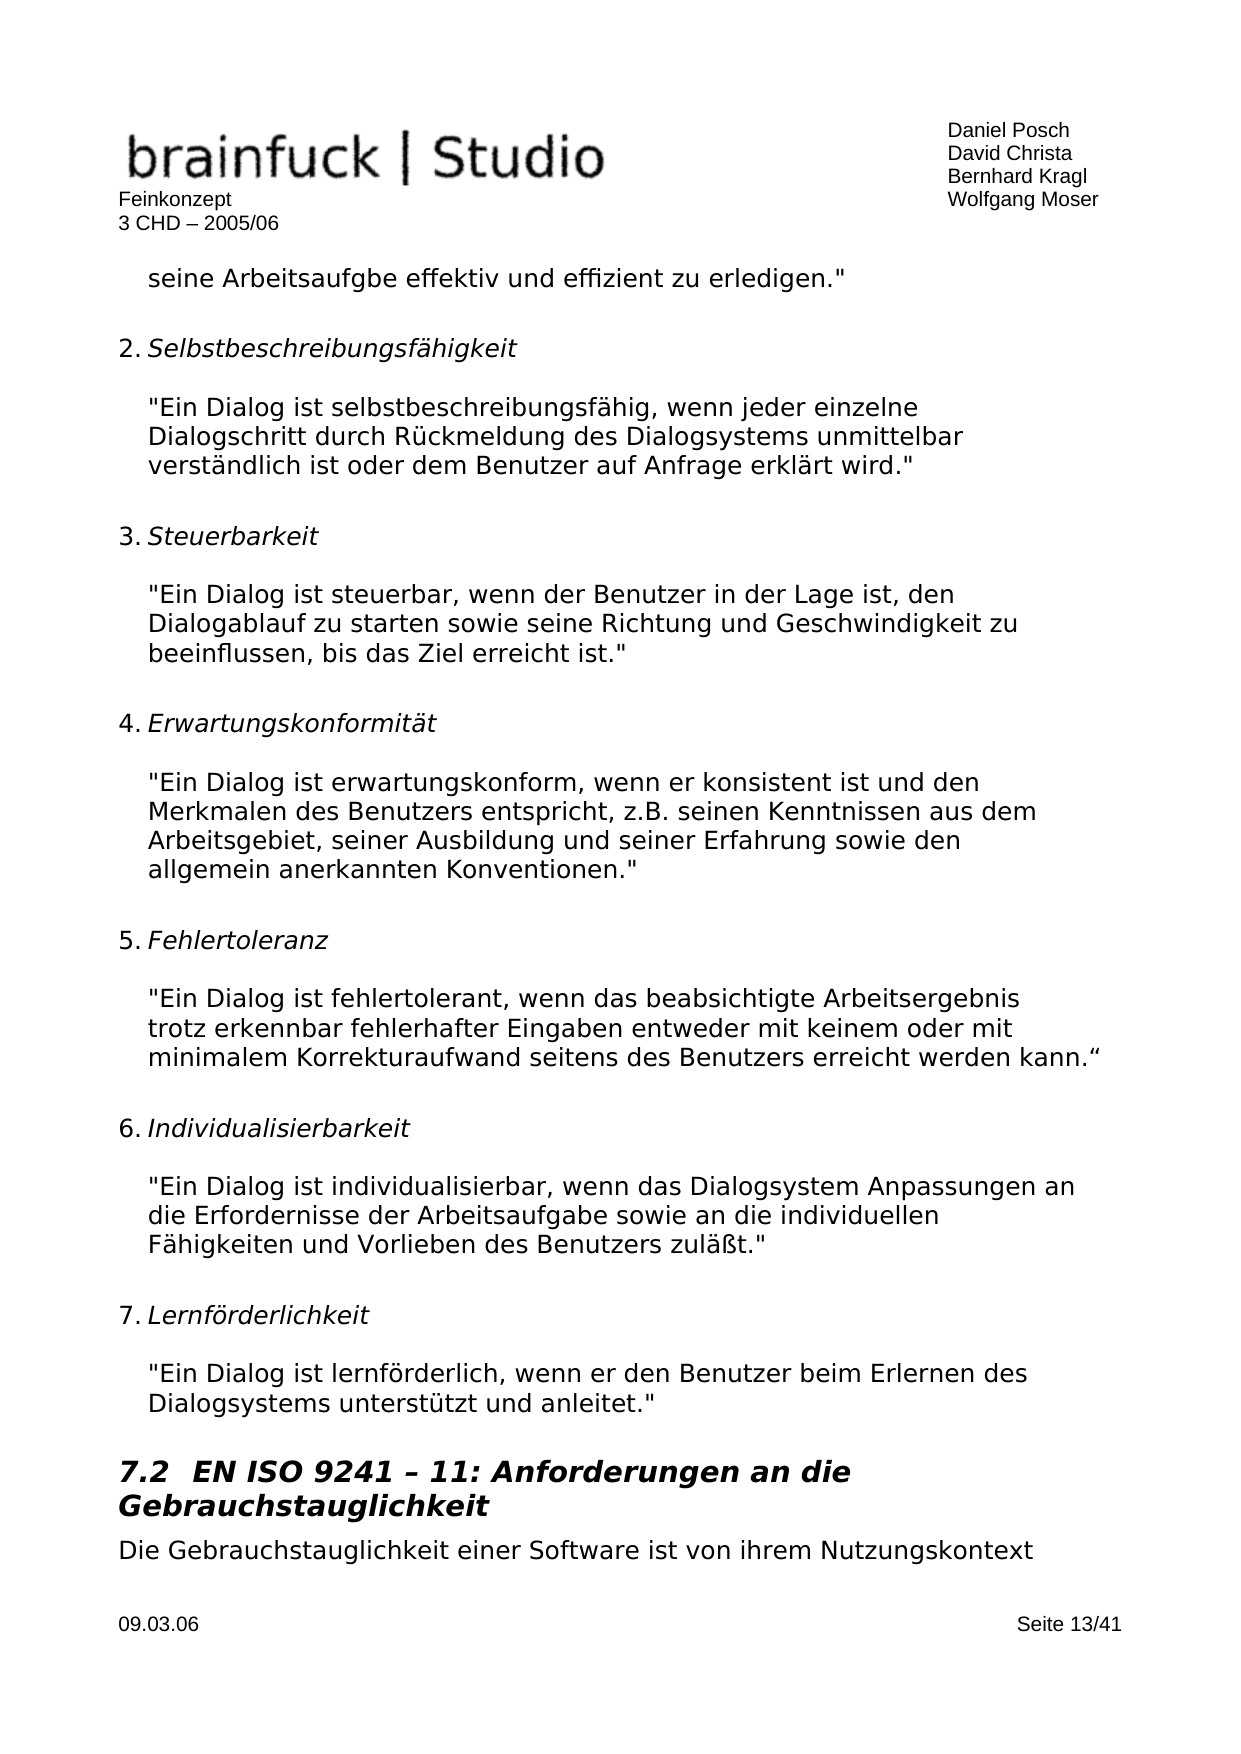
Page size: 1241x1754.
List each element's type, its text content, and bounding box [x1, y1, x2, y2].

list Individualisierbarkeit "Ein Dialog ist individualisierbar, wenn das Dialogsystem Anpassungen an die Erfordernisse der Arbeitsaufgabe sowie an die individuellen Fähigkeiten und Vorlieben des Benutzers zuläßt." [118, 1114, 1122, 1289]
subtitle EN ISO 9241 – 11: Anforderungen an die Gebrauchstauglichkeit [118, 1455, 1122, 1523]
text Die Gebrauchstauglichkeit einer Software ist von ihrem Nutzungskontext [118, 1536, 1122, 1565]
list seine Arbeitsaufgbe effektiv und effizient zu erledigen." [118, 264, 1122, 322]
list Steuerbarkeit "Ein Dialog ist steuerbar, wenn der Benutzer in der Lage ist, den Dialogablauf zu starten sowie seine Richtung und Geschwindigkeit zu beeinflussen, bis das Ziel erreicht ist." [118, 522, 1122, 697]
list Lernförderlichkeit "Ein Dialog ist lernförderlich, wenn er den Benutzer beim Erlernen des Dialogsystems unterstützt und anleitet." [118, 1301, 1122, 1418]
picture [118, 118, 609, 187]
list Fehlertoleranz "Ein Dialog ist fehlertolerant, wenn das beabsichtigte Arbeitsergebnis trotz erkennbar fehlerhafter Eingaben entweder mit keinem oder mit minimalem Korrekturaufwand seitens des Benutzers erreicht werden kann.“ [118, 926, 1122, 1101]
list Erwartungskonformität "Ein Dialog ist erwartungskonform, wenn er konsistent ist und den Merkmalen des Benutzers entspricht, z.B. seinen Kenntnissen aus dem Arbeitsgebiet, seiner Ausbildung und seiner Erfahrung sowie den allgemein anerkannten Konventionen." [118, 709, 1122, 914]
list Selbstbeschreibungsfähigkeit "Ein Dialog ist selbstbeschreibungsfähig, wenn jeder einzelne Dialogschritt durch Rückmeldung des Dialogsystems unmittelbar verständlich ist oder dem Benutzer auf Anfrage erklärt wird." [118, 334, 1122, 509]
